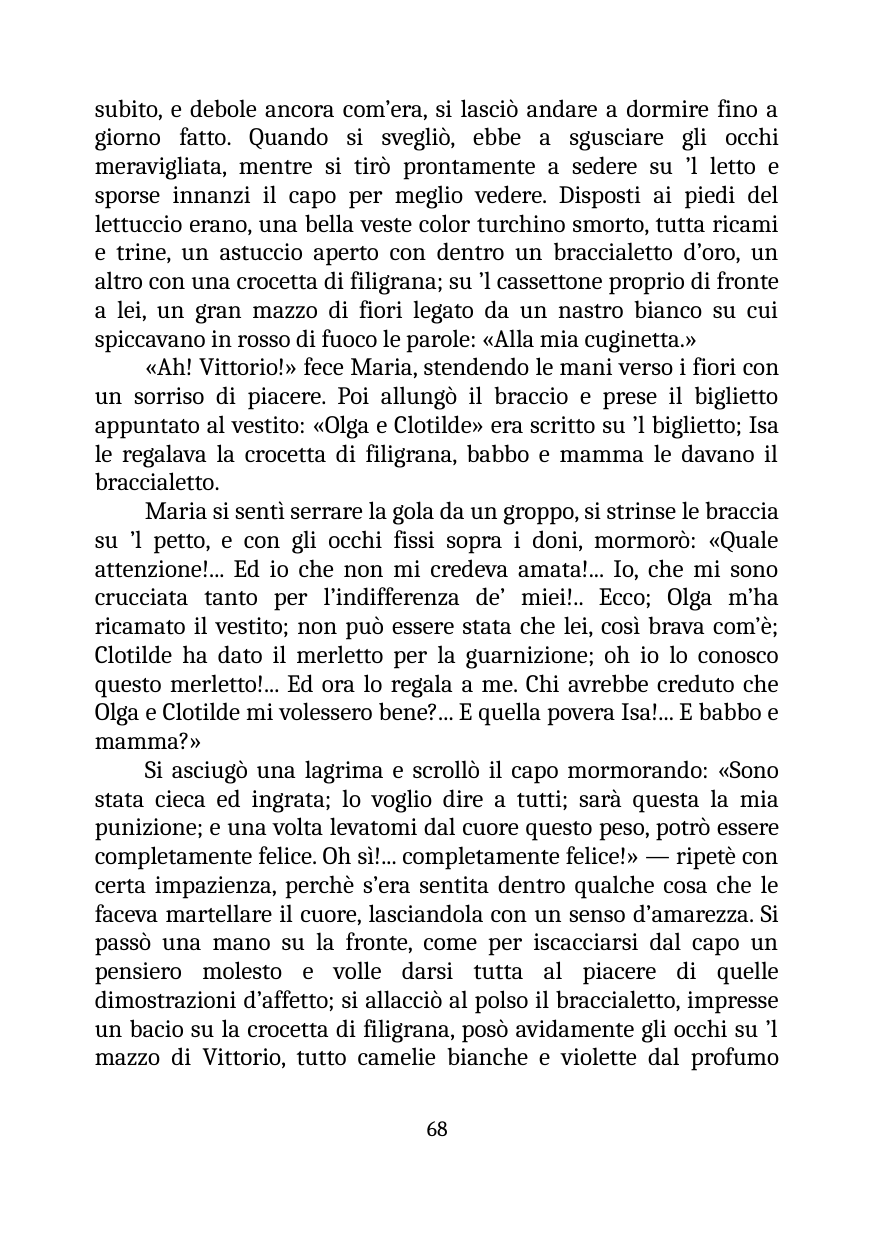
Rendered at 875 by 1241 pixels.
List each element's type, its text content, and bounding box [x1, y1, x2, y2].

text Si asciugò una lagrima e scrollò il capo mormorando: «Sono stata cieca ed ingrata; lo voglio dire a tutti; sarà questa la mia punizione; e una volta levatomi dal cuore questo peso, potrò essere completamente felice. Oh sì!... completamente felice!» — ripetè con certa impazienza, perchè s’era sentita dentro qualche cosa che le faceva martellare il cuore, lasciandola con un senso d’amarezza. Si passò una mano su la fronte, come per iscacciarsi dal capo un pensiero molesto e volle darsi tutta al piacere di quelle dimostrazioni d’affetto; si allacciò al polso il braccialetto, impresse un bacio su la crocetta di filigrana, posò avidamente gli occhi su ’l mazzo di Vittorio, tutto camelie bianche e violette dal profumo [94, 756, 779, 1072]
text Maria si sentì serrare la gola da un groppo, si strinse le braccia su ’l petto, e con gli occhi fissi sopra i doni, mormorò: «Quale attenzione!... Ed io che non mi credeva amata!... Io, che mi sono crucciata tanto per l’indifferenza de’ miei!.. Ecco; Olga m’ha ricamato il vestito; non può essere stata che lei, così brava com’è; Clotilde ha dato il merletto per la guarnizione; oh io lo conosco questo merletto!... Ed ora lo regala a me. Chi avrebbe creduto che Olga e Clotilde mi volessero bene?... E quella povera Isa!... E babbo e mamma?» [94, 497, 779, 756]
text «Ah! Vittorio!» fece Maria, stendendo le mani verso i fiori con un sorriso di piacere. Poi allungò il braccio e prese il biglietto appuntato al vestito: «Olga e Clotilde» era scritto su ’l biglietto; Isa le regalava la crocetta di filigrana, babbo e mamma le davano il braccialetto. [94, 353, 779, 497]
text subito, e debole ancora com’era, si lasciò andare a dormire fino a giorno fatto. Quando si svegliò, ebbe a sgusciare gli occhi meravigliata, mentre si tirò prontamente a sedere su ’l letto e sporse innanzi il capo per meglio vedere. Disposti ai piedi del lettuccio erano, una bella veste color turchino smorto, tutta ricami e trine, un astuccio aperto con dentro un braccialetto d’oro, un altro con una crocetta di filigrana; su ’l cassettone proprio di fronte a lei, un gran mazzo di fiori legato da un nastro bianco su cui spiccavano in rosso di fuoco le parole: «Alla mia cuginetta.» [94, 94, 779, 353]
